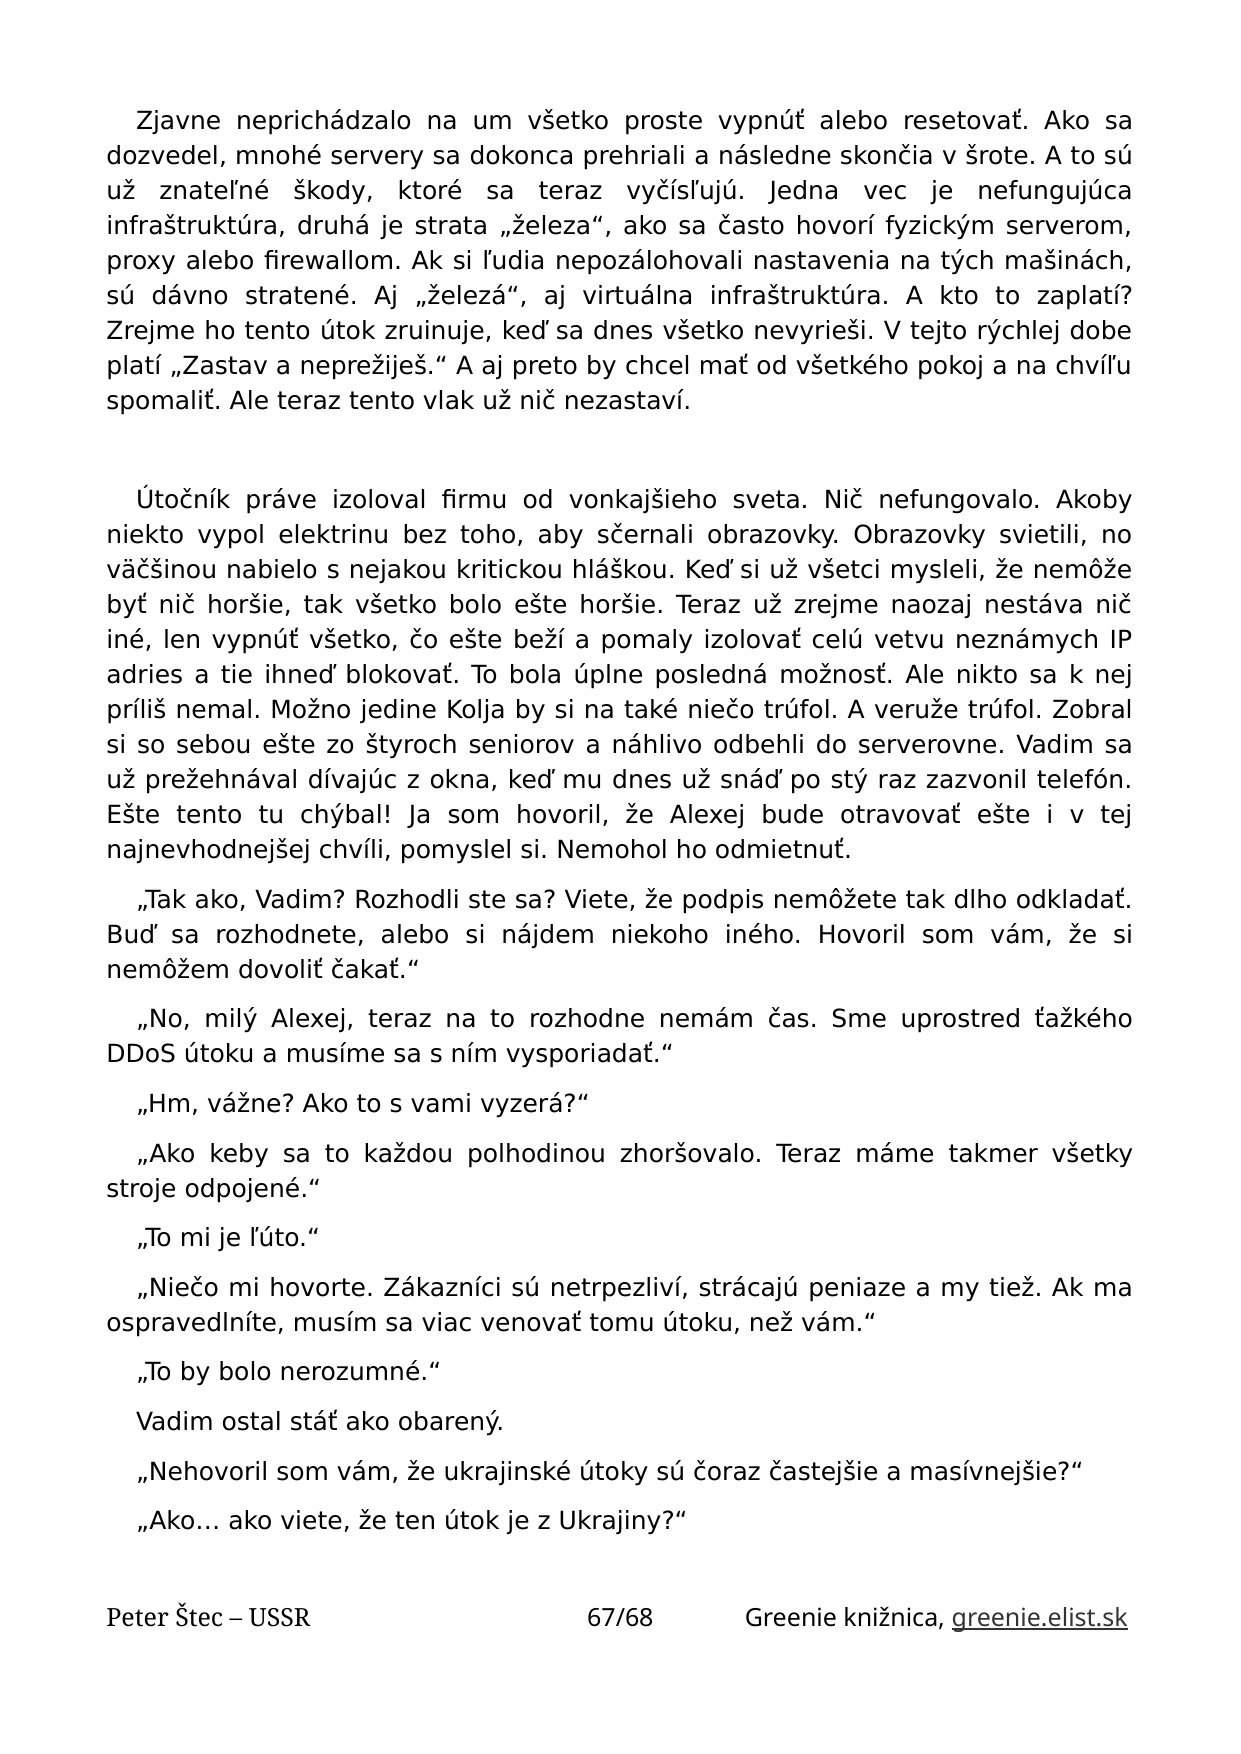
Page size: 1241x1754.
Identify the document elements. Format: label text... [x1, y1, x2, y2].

text „To mi je ľúto.“ [106, 1223, 1134, 1252]
text Útočník práve izoloval firmu od vonkajšieho sveta. Nič nefungovalo. Akoby niekto vypol elektrinu bez toho, aby sčernali obrazovky. Obrazovky svietili, no väčšinou nabielo s nejakou kritickou hláškou. Keď si už všetci mysleli, že nemôže byť nič horšie, tak všetko bolo ešte horšie. Teraz už zrejme naozaj nestáva nič iné, len vypnúť všetko, čo ešte beží a pomaly izolovať celú vetvu neznámych IP adries a tie ihneď blokovať. To bola úplne posledná možnosť. Ale nikto sa k nej príliš nemal. Možno jedine Kolja by si na také niečo trúfol. A veruže trúfol. Zobral si so sebou ešte zo štyroch seniorov a náhlivo odbehli do serverovne. Vadim sa už prežehnával dívajúc z okna, keď mu dnes už snáď po stý raz zazvonil telefón. Ešte tento tu chýbal! Ja som hovoril, že Alexej bude otravovať ešte i v tej najnevhodnejšej chvíli, pomyslel si. Nemohol ho odmietnuť. [106, 485, 1134, 864]
text „Nehovoril som vám, že ukrajinské útoky sú čoraz častejšie a masívnejšie?“ [106, 1457, 1134, 1486]
text „Hm, vážne? Ako to s vami vyzerá?“ [106, 1089, 1134, 1118]
text „No, milý Alexej, teraz na to rozhodne nemám čas. Sme uprostred ťažkého DDoS útoku a musíme sa s ním vysporiadať.“ [106, 1004, 1134, 1069]
text „Ako keby sa to každou polhodinou zhoršovalo. Teraz máme takmer všetky stroje odpojené.“ [106, 1139, 1134, 1203]
text „Ako… ako viete, že ten útok je z Ukrajiny?“ [106, 1506, 1134, 1535]
text „Niečo mi hovorte. Zákazníci sú netrpezliví, strácajú peniaze a my tiež. Ak ma ospravedlníte, musím sa viac venovať tomu útoku, než vám.“ [106, 1273, 1134, 1337]
text „Tak ako, Vadim? Rozhodli ste sa? Viete, že podpis nemôžete tak dlho odkladať. Buď sa rozhodnete, alebo si nájdem niekoho iného. Hovoril som vám, že si nemôžem dovoliť čakať.“ [106, 885, 1134, 984]
text Vadim ostal stáť ako obarený. [106, 1407, 1134, 1436]
text „To by bolo nerozumné.“ [106, 1357, 1134, 1387]
text Zjavne neprichádzalo na um všetko proste vypnúť alebo resetovať. Ako sa dozvedel, mnohé servery sa dokonca prehriali a následne skončia v šrote. A to sú už znateľné škody, ktoré sa teraz vyčísľujú. Jedna vec je nefungujúca infraštruktúra, druhá je strata „železa“, ako sa často hovorí fyzickým serverom, proxy alebo firewallom. Ak si ľudia nepozálohovali nastavenia na tých mašinách, sú dávno stratené. Aj „železá“, aj virtuálna infraštruktúra. A kto to zaplatí? Zrejme ho tento útok zruinuje, keď sa dnes všetko nevyrieši. V tejto rýchlej dobe platí „Zastav a neprežiješ.“ A aj preto by chcel mať od všetkého pokoj a na chvíľu spomaliť. Ale teraz tento vlak už nič nezastaví. [106, 106, 1134, 415]
